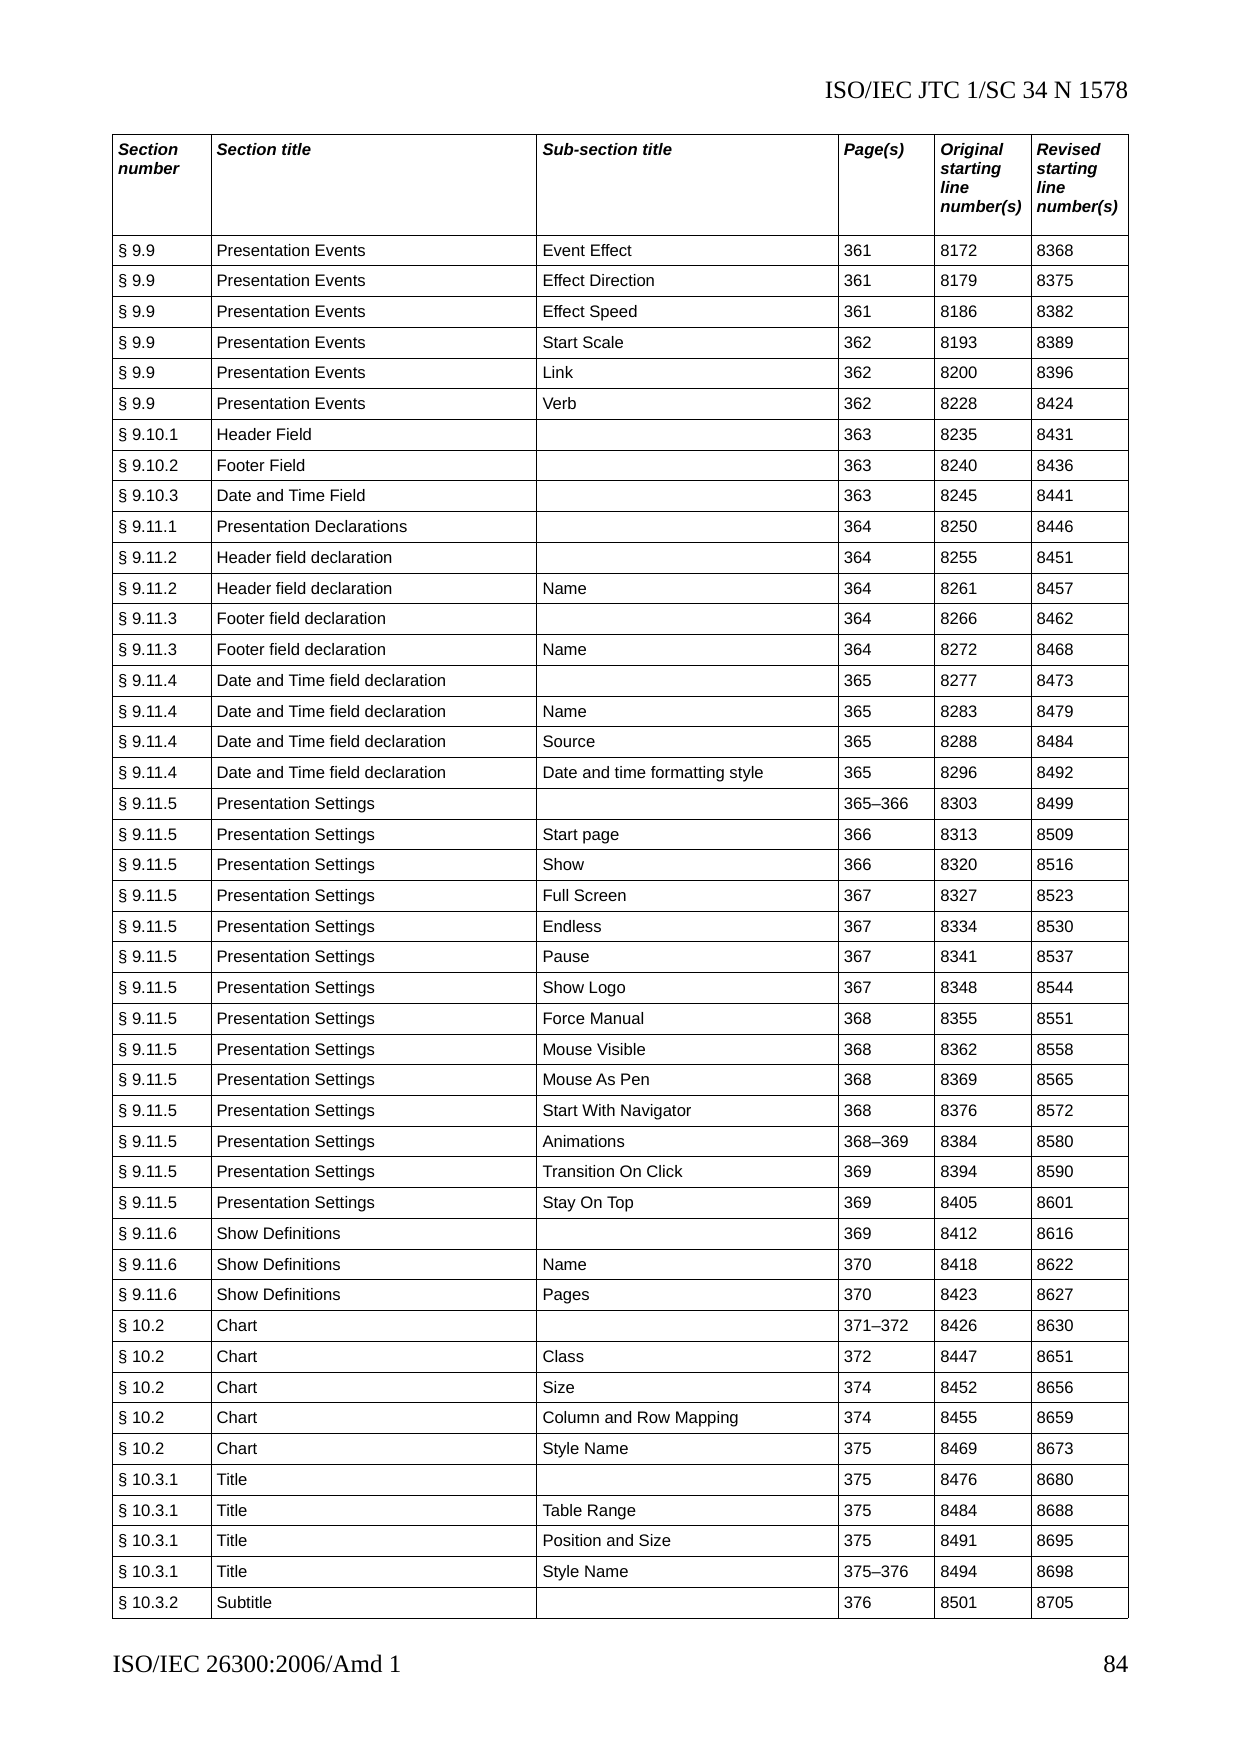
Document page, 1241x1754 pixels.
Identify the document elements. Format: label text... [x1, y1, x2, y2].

table_cell § 9.11.5 [113, 912, 211, 941]
table_cell 8261 [935, 574, 1031, 603]
table_cell 8572 [1032, 1096, 1128, 1126]
table_cell 8384 [935, 1127, 1031, 1156]
table_cell 8705 [1032, 1588, 1128, 1617]
table_cell [537, 512, 838, 542]
table_cell [537, 789, 838, 818]
table_cell 364 [839, 543, 934, 573]
table_cell § 9.11.5 [113, 1127, 211, 1156]
table_cell § 9.11.2 [113, 543, 211, 573]
table_cell § 9.11.3 [113, 604, 211, 634]
table_cell § 9.9 [113, 266, 211, 296]
table_cell § 9.11.5 [113, 881, 211, 911]
table_cell § 9.10.1 [113, 420, 211, 450]
table_cell 364 [839, 574, 934, 603]
table_cell Subtitle [212, 1588, 536, 1617]
table_cell Show [537, 850, 838, 880]
table_cell Presentation Declarations [212, 512, 536, 542]
table_cell 367 [839, 912, 934, 941]
table_cell 367 [839, 942, 934, 972]
table_cell Chart [212, 1311, 536, 1341]
table_cell § 10.3.1 [113, 1496, 211, 1525]
table_cell 8186 [935, 297, 1031, 327]
table_cell § 9.11.5 [113, 850, 211, 880]
table_cell Name [537, 697, 838, 726]
table_cell 8590 [1032, 1157, 1128, 1187]
table_cell 8283 [935, 697, 1031, 726]
table_cell Name [537, 1250, 838, 1279]
table_cell § 9.10.2 [113, 451, 211, 480]
table_cell 8235 [935, 420, 1031, 450]
table_cell Footer field declaration [212, 635, 536, 665]
table_cell 362 [839, 328, 934, 357]
table_cell [537, 1311, 838, 1341]
table_cell 366 [839, 820, 934, 849]
table_cell [537, 481, 838, 511]
table_cell Style Name [537, 1434, 838, 1464]
table_cell Source [537, 727, 838, 757]
table_cell § 9.11.6 [113, 1250, 211, 1279]
table_cell 8172 [935, 236, 1031, 265]
table_cell 8394 [935, 1157, 1031, 1187]
table_cell 8622 [1032, 1250, 1128, 1279]
table_cell Transition On Click [537, 1157, 838, 1187]
table_cell 8272 [935, 635, 1031, 665]
table_cell Name [537, 635, 838, 665]
table_cell 369 [839, 1157, 934, 1187]
table_cell 375 [839, 1496, 934, 1525]
table_cell Date and Time field declaration [212, 758, 536, 788]
table_cell 8484 [1032, 727, 1128, 757]
table_cell § 9.11.2 [113, 574, 211, 603]
table_cell Show Definitions [212, 1219, 536, 1249]
table_cell [537, 451, 838, 480]
table_cell Show Logo [537, 973, 838, 1003]
table_cell 8580 [1032, 1127, 1128, 1156]
table_cell 8288 [935, 727, 1031, 757]
table_cell [537, 420, 838, 450]
table_cell Chart [212, 1342, 536, 1372]
table_cell [537, 543, 838, 573]
table_cell 8418 [935, 1250, 1031, 1279]
table_cell Header Field [212, 420, 536, 450]
table_cell [537, 1588, 838, 1617]
table_cell 8530 [1032, 912, 1128, 941]
table_cell 8479 [1032, 697, 1128, 726]
table_header Section number [113, 135, 211, 234]
table_cell 8436 [1032, 451, 1128, 480]
table_cell 8516 [1032, 850, 1128, 880]
table_cell 8240 [935, 451, 1031, 480]
table_cell 375–376 [839, 1557, 934, 1587]
table_cell 371–372 [839, 1311, 934, 1341]
table_cell 8484 [935, 1496, 1031, 1525]
table_cell 364 [839, 512, 934, 542]
table_cell 8492 [1032, 758, 1128, 788]
table_cell [537, 1465, 838, 1494]
table_cell 374 [839, 1373, 934, 1402]
table_cell Effect Speed [537, 297, 838, 327]
table_cell § 9.11.5 [113, 1035, 211, 1064]
table_cell 8368 [1032, 236, 1128, 265]
table_cell Presentation Events [212, 359, 536, 388]
table_cell 8255 [935, 543, 1031, 573]
table_cell Show Definitions [212, 1250, 536, 1279]
table_cell 8405 [935, 1188, 1031, 1218]
table_cell Effect Direction [537, 266, 838, 296]
table_cell Presentation Settings [212, 1188, 536, 1218]
table_cell [537, 604, 838, 634]
table_cell § 9.11.4 [113, 666, 211, 696]
table_cell § 9.11.4 [113, 758, 211, 788]
table_cell Endless [537, 912, 838, 941]
table_cell § 9.11.6 [113, 1280, 211, 1310]
table_cell 368 [839, 1096, 934, 1126]
table_cell Presentation Settings [212, 1157, 536, 1187]
table_cell 8424 [1032, 389, 1128, 419]
table_cell 8362 [935, 1035, 1031, 1064]
table_cell 364 [839, 604, 934, 634]
table_cell § 9.11.5 [113, 1096, 211, 1126]
table_cell 365 [839, 758, 934, 788]
table_cell § 10.2 [113, 1373, 211, 1402]
table_cell Presentation Events [212, 389, 536, 419]
table_cell § 10.2 [113, 1434, 211, 1464]
table_cell 8659 [1032, 1403, 1128, 1433]
table_cell 363 [839, 420, 934, 450]
table_cell Date and Time field declaration [212, 697, 536, 726]
table_cell Class [537, 1342, 838, 1372]
table_cell 8355 [935, 1004, 1031, 1033]
table_cell 8565 [1032, 1065, 1128, 1095]
table_cell Presentation Settings [212, 1035, 536, 1064]
table_cell 8441 [1032, 481, 1128, 511]
table_cell 8341 [935, 942, 1031, 972]
table_cell 8423 [935, 1280, 1031, 1310]
table_cell 8544 [1032, 973, 1128, 1003]
table_cell Presentation Settings [212, 942, 536, 972]
table_cell § 10.2 [113, 1403, 211, 1433]
table_cell 8494 [935, 1557, 1031, 1587]
table_cell Mouse Visible [537, 1035, 838, 1064]
table_cell Header field declaration [212, 574, 536, 603]
table_cell 368 [839, 1035, 934, 1064]
table_cell 8426 [935, 1311, 1031, 1341]
table_cell 8320 [935, 850, 1031, 880]
table_cell 8334 [935, 912, 1031, 941]
table_cell § 10.3.1 [113, 1526, 211, 1556]
table_cell 8673 [1032, 1434, 1128, 1464]
table_cell 8601 [1032, 1188, 1128, 1218]
table_cell § 9.11.6 [113, 1219, 211, 1249]
table_cell Title [212, 1465, 536, 1494]
table_cell 365 [839, 697, 934, 726]
table_cell 8303 [935, 789, 1031, 818]
table_cell § 9.11.5 [113, 1004, 211, 1033]
table_cell 8630 [1032, 1311, 1128, 1341]
table_cell Size [537, 1373, 838, 1402]
table_cell 375 [839, 1465, 934, 1494]
table_cell § 9.11.5 [113, 942, 211, 972]
table_cell Full Screen [537, 881, 838, 911]
table_cell Start Scale [537, 328, 838, 357]
table_cell 8396 [1032, 359, 1128, 388]
table_cell 364 [839, 635, 934, 665]
table_cell 8193 [935, 328, 1031, 357]
table_cell Presentation Settings [212, 789, 536, 818]
table_cell Pages [537, 1280, 838, 1310]
table_cell 361 [839, 236, 934, 265]
table_cell 367 [839, 973, 934, 1003]
table_cell 8200 [935, 359, 1031, 388]
table_cell Header field declaration [212, 543, 536, 573]
table_cell § 9.9 [113, 359, 211, 388]
table_cell § 9.11.5 [113, 820, 211, 849]
table_cell Presentation Settings [212, 820, 536, 849]
table_cell 8473 [1032, 666, 1128, 696]
table_cell 361 [839, 297, 934, 327]
table_cell Position and Size [537, 1526, 838, 1556]
table_cell Column and Row Mapping [537, 1403, 838, 1433]
table_cell 8296 [935, 758, 1031, 788]
table_cell Date and Time Field [212, 481, 536, 511]
table_cell 365 [839, 666, 934, 696]
table_cell 365 [839, 727, 934, 757]
table_cell Stay On Top [537, 1188, 838, 1218]
table_cell § 9.9 [113, 297, 211, 327]
table_cell § 10.3.1 [113, 1465, 211, 1494]
table_cell 362 [839, 389, 934, 419]
table_cell 8476 [935, 1465, 1031, 1494]
table_cell 8501 [935, 1588, 1031, 1617]
table_cell Start page [537, 820, 838, 849]
table_cell § 9.11.4 [113, 727, 211, 757]
table_cell 8656 [1032, 1373, 1128, 1402]
table_cell 8179 [935, 266, 1031, 296]
table_cell Presentation Settings [212, 973, 536, 1003]
table_cell 8327 [935, 881, 1031, 911]
table_cell 8266 [935, 604, 1031, 634]
table_cell 370 [839, 1250, 934, 1279]
table_cell § 9.9 [113, 328, 211, 357]
table_cell [537, 1219, 838, 1249]
table_cell 8651 [1032, 1342, 1128, 1372]
table_cell § 9.10.3 [113, 481, 211, 511]
table_cell 8616 [1032, 1219, 1128, 1249]
table_cell Presentation Events [212, 297, 536, 327]
table_cell Link [537, 359, 838, 388]
table_cell Presentation Settings [212, 1065, 536, 1095]
table_cell 8447 [935, 1342, 1031, 1372]
table_cell 8313 [935, 820, 1031, 849]
table_cell Presentation Settings [212, 1127, 536, 1156]
table_header Revised starting line number(s) [1032, 135, 1128, 234]
table_cell Presentation Settings [212, 881, 536, 911]
table_cell § 10.3.2 [113, 1588, 211, 1617]
table_cell § 9.11.5 [113, 973, 211, 1003]
table_cell Presentation Settings [212, 1096, 536, 1126]
table_cell 8695 [1032, 1526, 1128, 1556]
table_cell § 9.11.5 [113, 1065, 211, 1095]
table_header Section title [212, 135, 536, 234]
table_cell Date and Time field declaration [212, 666, 536, 696]
table_cell 361 [839, 266, 934, 296]
table_cell 8698 [1032, 1557, 1128, 1587]
table_cell 8627 [1032, 1280, 1128, 1310]
table_cell Show Definitions [212, 1280, 536, 1310]
table_cell § 9.9 [113, 389, 211, 419]
table_cell § 10.2 [113, 1311, 211, 1341]
table_cell 8680 [1032, 1465, 1128, 1494]
table_cell 8455 [935, 1403, 1031, 1433]
table_cell 366 [839, 850, 934, 880]
table_cell Presentation Events [212, 266, 536, 296]
table_cell Style Name [537, 1557, 838, 1587]
table_cell 8509 [1032, 820, 1128, 849]
table_cell Table Range [537, 1496, 838, 1525]
table_cell 8348 [935, 973, 1031, 1003]
table_cell Chart [212, 1403, 536, 1433]
table_cell 363 [839, 451, 934, 480]
table_cell § 9.11.5 [113, 1188, 211, 1218]
table_cell 367 [839, 881, 934, 911]
table_cell 8451 [1032, 543, 1128, 573]
table_cell 8452 [935, 1373, 1031, 1402]
table_cell 8375 [1032, 266, 1128, 296]
table_header Page(s) [839, 135, 934, 234]
table_cell Mouse As Pen [537, 1065, 838, 1095]
table_cell 363 [839, 481, 934, 511]
table_cell 8558 [1032, 1035, 1128, 1064]
table_cell § 10.2 [113, 1342, 211, 1372]
table_cell 369 [839, 1188, 934, 1218]
table_cell § 9.11.4 [113, 697, 211, 726]
table_cell Event Effect [537, 236, 838, 265]
table_cell 372 [839, 1342, 934, 1372]
table_cell 8457 [1032, 574, 1128, 603]
table_cell 370 [839, 1280, 934, 1310]
table_header Sub-section title [537, 135, 838, 234]
table_cell 8688 [1032, 1496, 1128, 1525]
table_cell 365–366 [839, 789, 934, 818]
table_cell Start With Navigator [537, 1096, 838, 1126]
table_cell Presentation Settings [212, 912, 536, 941]
table_header Original starting line number(s) [935, 135, 1031, 234]
table_cell 8389 [1032, 328, 1128, 357]
table_cell 374 [839, 1403, 934, 1433]
table_cell 8277 [935, 666, 1031, 696]
table_cell Chart [212, 1373, 536, 1402]
table_cell 8245 [935, 481, 1031, 511]
table_cell 8382 [1032, 297, 1128, 327]
table_cell Presentation Events [212, 328, 536, 357]
table_cell 8468 [1032, 635, 1128, 665]
table_cell Title [212, 1526, 536, 1556]
table_cell 369 [839, 1219, 934, 1249]
table_cell 8499 [1032, 789, 1128, 818]
table_cell 376 [839, 1588, 934, 1617]
table_cell § 9.11.3 [113, 635, 211, 665]
table_cell Pause [537, 942, 838, 972]
table_cell 368 [839, 1065, 934, 1095]
table_cell Presentation Settings [212, 1004, 536, 1033]
table_cell 8376 [935, 1096, 1031, 1126]
table_cell Footer Field [212, 451, 536, 480]
table_cell 8412 [935, 1219, 1031, 1249]
table_cell 8491 [935, 1526, 1031, 1556]
table_cell § 9.11.5 [113, 1157, 211, 1187]
table_cell § 9.9 [113, 236, 211, 265]
table_cell 8537 [1032, 942, 1128, 972]
table_cell 375 [839, 1526, 934, 1556]
table_cell 368–369 [839, 1127, 934, 1156]
table_cell 8228 [935, 389, 1031, 419]
table_cell Presentation Events [212, 236, 536, 265]
table_cell Date and time formatting style [537, 758, 838, 788]
table_cell § 10.3.1 [113, 1557, 211, 1587]
table_cell Title [212, 1557, 536, 1587]
table_cell 368 [839, 1004, 934, 1033]
table_cell Animations [537, 1127, 838, 1156]
table_cell 8250 [935, 512, 1031, 542]
table_cell 8469 [935, 1434, 1031, 1464]
table_cell 8551 [1032, 1004, 1128, 1033]
table_cell 362 [839, 359, 934, 388]
table_cell Name [537, 574, 838, 603]
table_cell Chart [212, 1434, 536, 1464]
table_cell 375 [839, 1434, 934, 1464]
table_cell Presentation Settings [212, 850, 536, 880]
table_cell 8431 [1032, 420, 1128, 450]
table_cell § 9.11.5 [113, 789, 211, 818]
table_cell Footer field declaration [212, 604, 536, 634]
table_cell Date and Time field declaration [212, 727, 536, 757]
table_cell 8369 [935, 1065, 1031, 1095]
table_cell [537, 666, 838, 696]
table_cell Title [212, 1496, 536, 1525]
table_cell Force Manual [537, 1004, 838, 1033]
table_cell 8523 [1032, 881, 1128, 911]
table_cell 8462 [1032, 604, 1128, 634]
table_cell 8446 [1032, 512, 1128, 542]
table_cell Verb [537, 389, 838, 419]
table_cell § 9.11.1 [113, 512, 211, 542]
